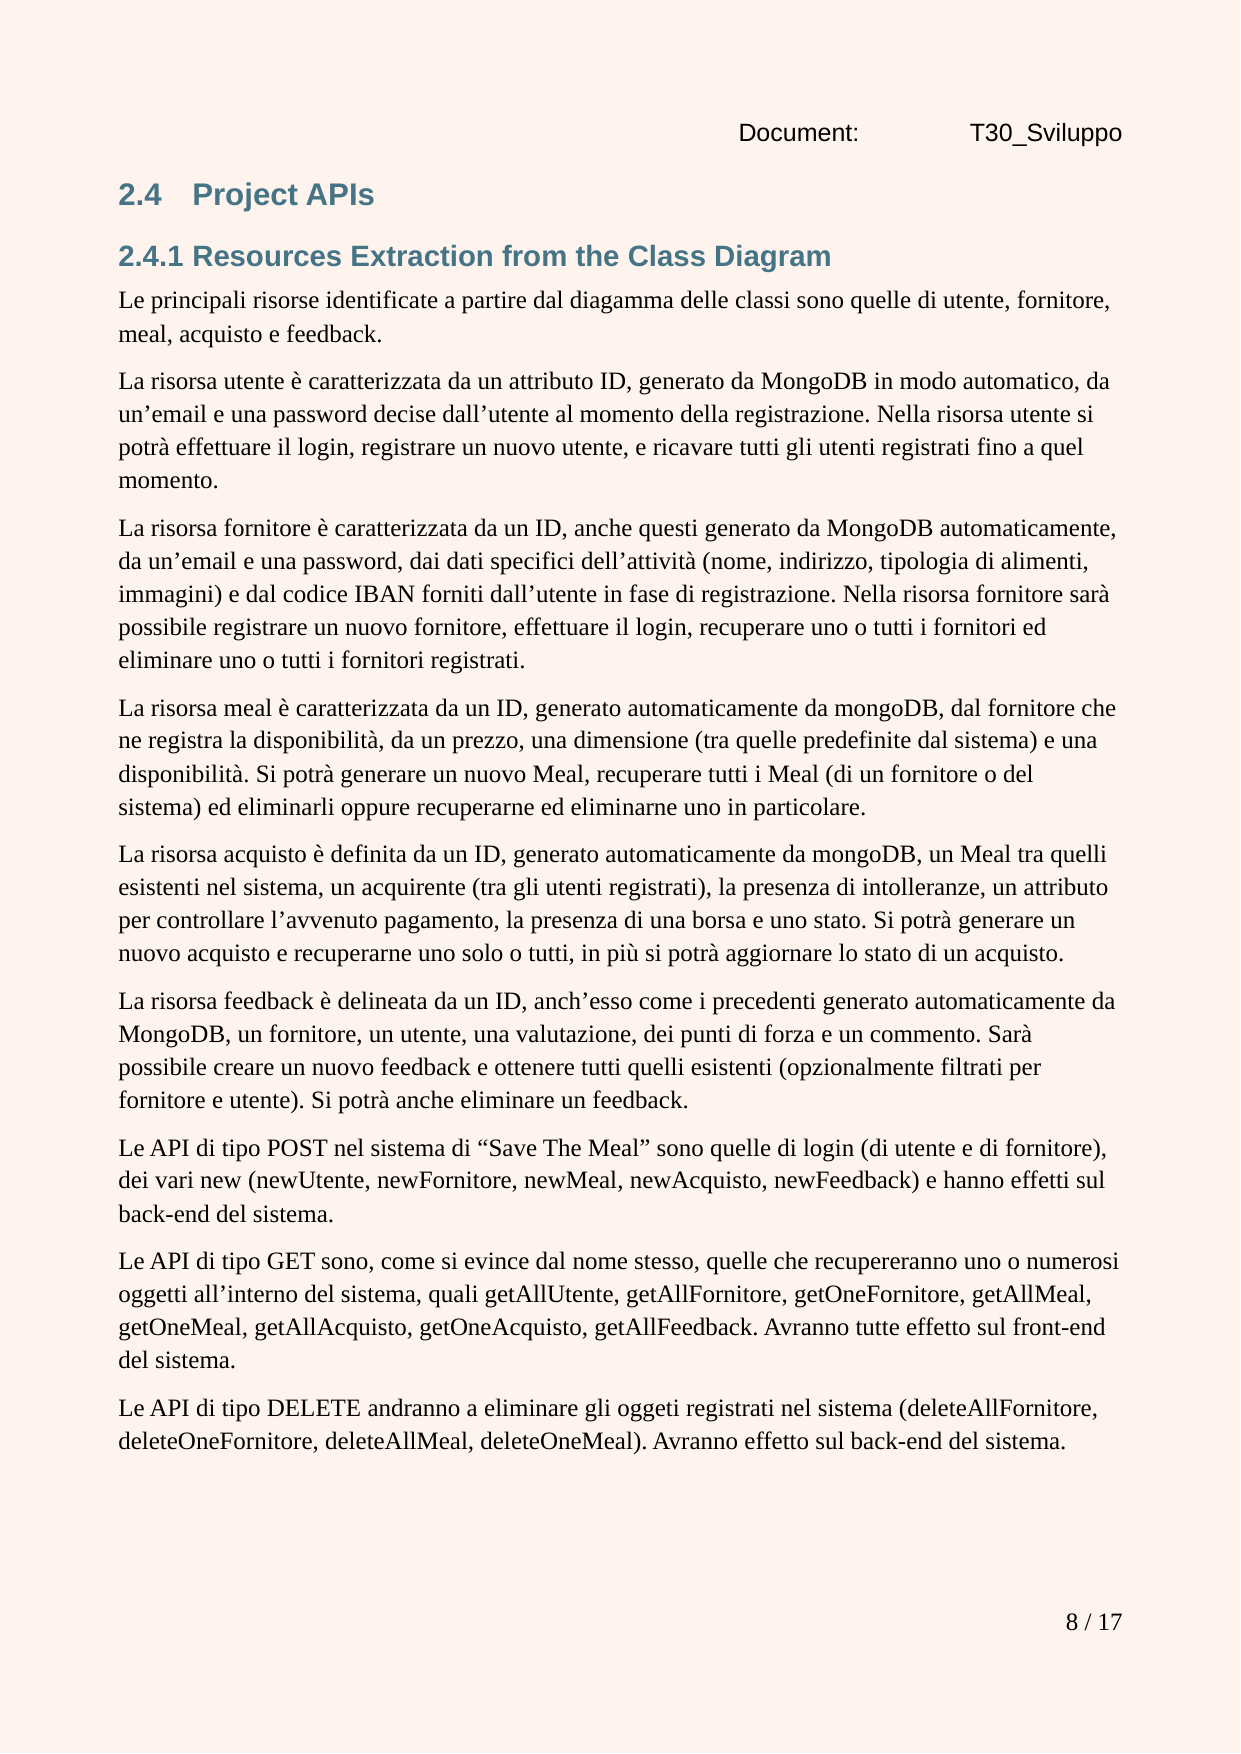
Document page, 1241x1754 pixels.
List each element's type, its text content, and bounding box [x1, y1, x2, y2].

subtitle Resources Extraction from the Class Diagram [118, 239, 1122, 273]
text La risorsa acquisto è definita da un ID, generato automaticamente da mongoDB, un Meal tra quelli esistenti nel sistema, un acquirente (tra gli utenti registrati), la presenza di intolleranze, un attributo per controllare l’avvenuto pagamento, la presenza di una borsa e uno stato. Si potrà generare un nuovo acquisto e recuperarne uno solo o tutti, in più si potrà aggiornare lo stato di un acquisto. [118, 839, 1122, 967]
text Le principali risorse identificate a partire dal diagamma delle classi sono quelle di utente, fornitore, meal, acquisto e feedback. [118, 286, 1122, 347]
text La risorsa utente è caratterizzata da un attributo ID, generato da MongoDB in modo automatico, da un’email e una password decise dall’utente al momento della registrazione. Nella risorsa utente si potrà effettuare il login, registrare un nuovo utente, e ricavare tutti gli utenti registrati fino a quel momento. [118, 366, 1122, 494]
text La risorsa fornitore è caratterizzata da un ID, anche questi generato da MongoDB automaticamente, da un’email e una password, dai dati specifici dell’attività (nome, indirizzo, tipologia di alimenti, immagini) e dal codice IBAN forniti dall’utente in fase di registrazione. Nella risorsa fornitore sarà possibile registrare un nuovo fornitore, effettuare il login, recuperare uno o tutti i fornitori ed eliminare uno o tutti i fornitori registrati. [118, 513, 1122, 674]
text Le API di tipo POST nel sistema di “Save The Meal” sono quelle di login (di utente e di fornitore), dei vari new (newUtente, newFornitore, newMeal, newAcquisto, newFeedback) e hanno effetti sul back-end del sistema. [118, 1133, 1122, 1227]
subtitle Project APIs [118, 176, 1122, 212]
text Le API di tipo DELETE andranno a eliminare gli oggeti registrati nel sistema (deleteAllFornitore, deleteOneFornitore, deleteAllMeal, deleteOneMeal). Avranno effetto sul back-end del sistema. [118, 1393, 1122, 1455]
text La risorsa meal è caratterizzata da un ID, generato automaticamente da mongoDB, dal fornitore che ne registra la disponibilità, da un prezzo, una dimensione (tra quelle predefinite dal sistema) e una disponibilità. Si potrà generare un nuovo Meal, recuperare tutti i Meal (di un fornitore o del sistema) ed eliminarli oppure recuperarne ed eliminarne uno in particolare. [118, 693, 1122, 820]
text La risorsa feedback è delineata da un ID, anch’esso come i precedenti generato automaticamente da MongoDB, un fornitore, un utente, una valutazione, dei punti di forza e un commento. Sarà possibile creare un nuovo feedback e ottenere tutti quelli esistenti (opzionalmente filtrati per fornitore e utente). Si potrà anche eliminare un feedback. [118, 986, 1122, 1114]
text Le API di tipo GET sono, come si evince dal nome stesso, quelle che recupereranno uno o numerosi oggetti all’interno del sistema, quali getAllUtente, getAllFornitore, getOneFornitore, getAllMeal, getOneMeal, getAllAcquisto, getOneAcquisto, getAllFeedback. Avranno tutte effetto sul front-end del sistema. [118, 1246, 1122, 1374]
